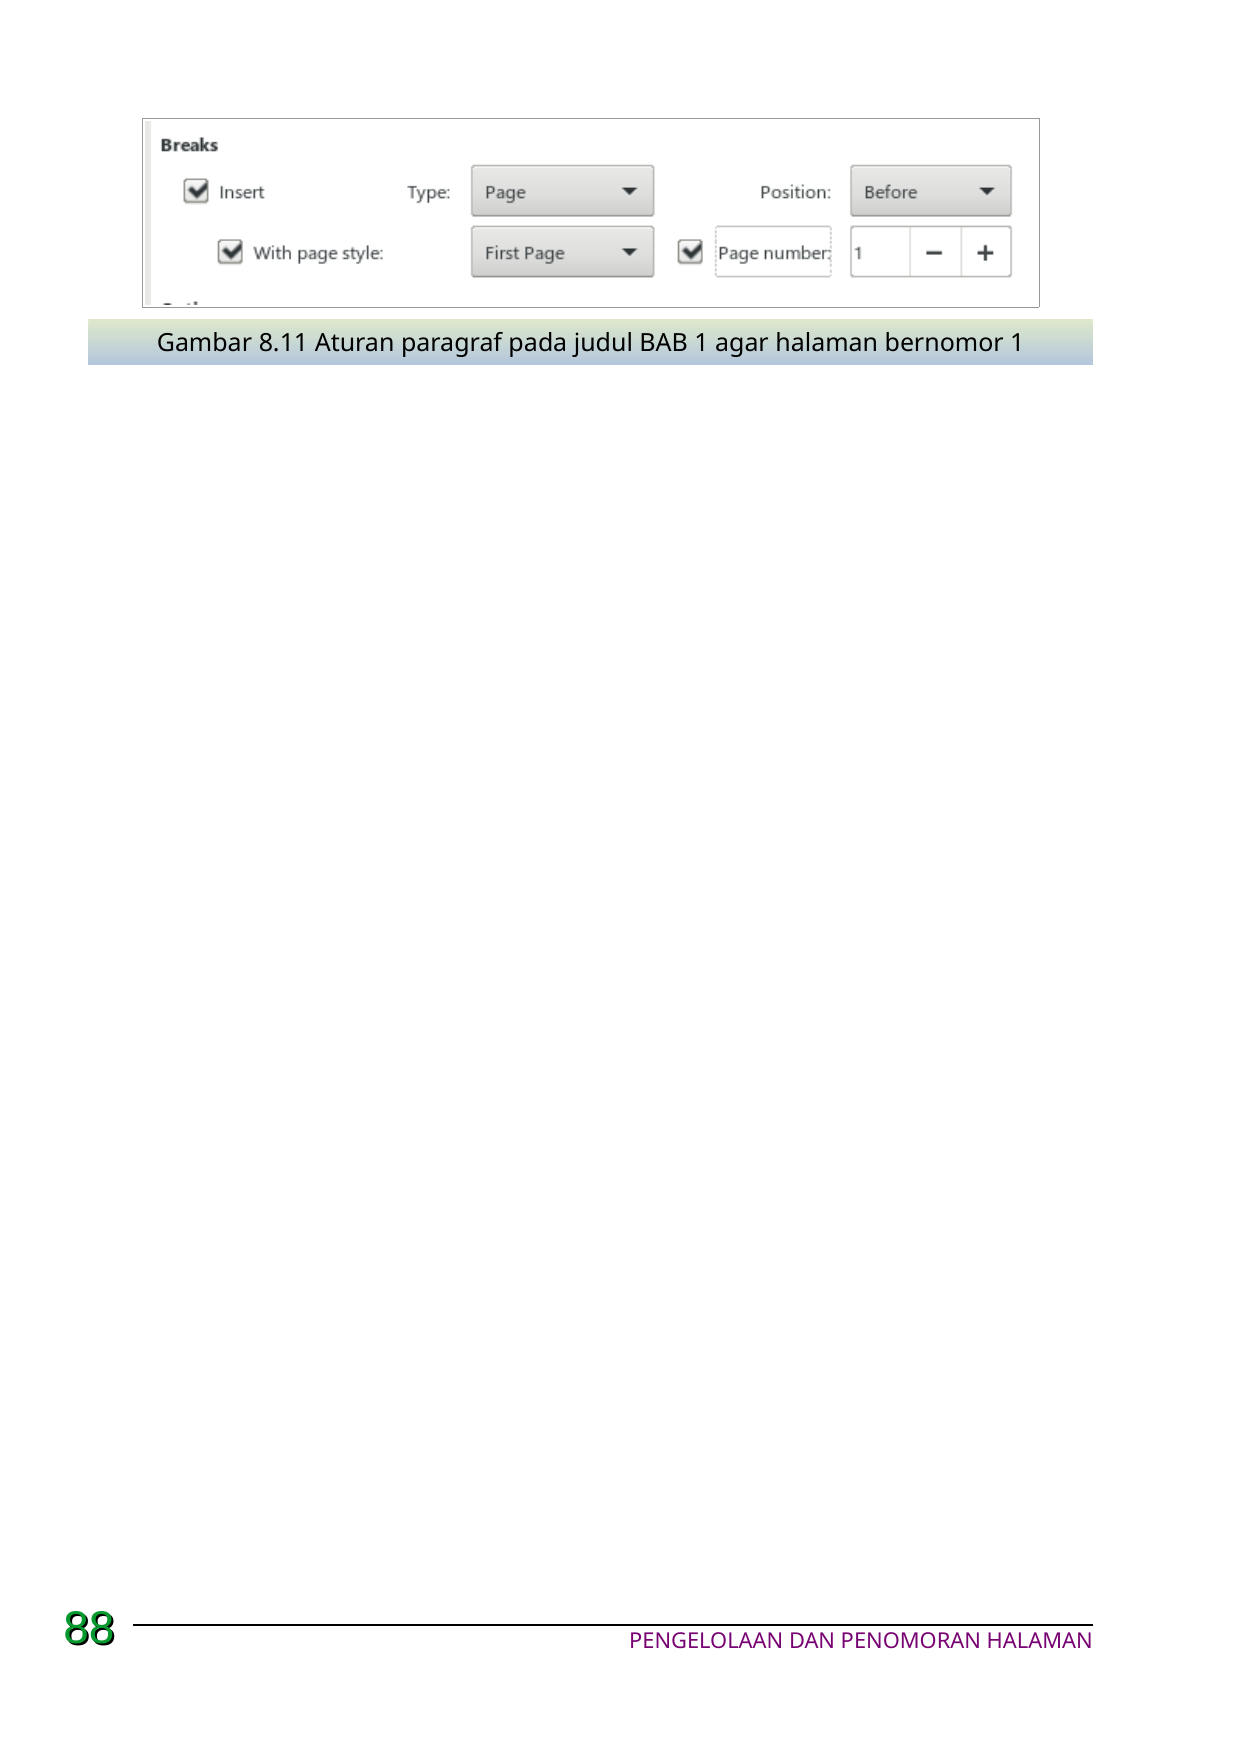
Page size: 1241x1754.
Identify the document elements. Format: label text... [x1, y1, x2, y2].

text Gambar 8.11 Aturan paragraf pada judul BAB 1 agar halaman bernomor 1 [88, 319, 1093, 365]
picture [145, 121, 1037, 305]
